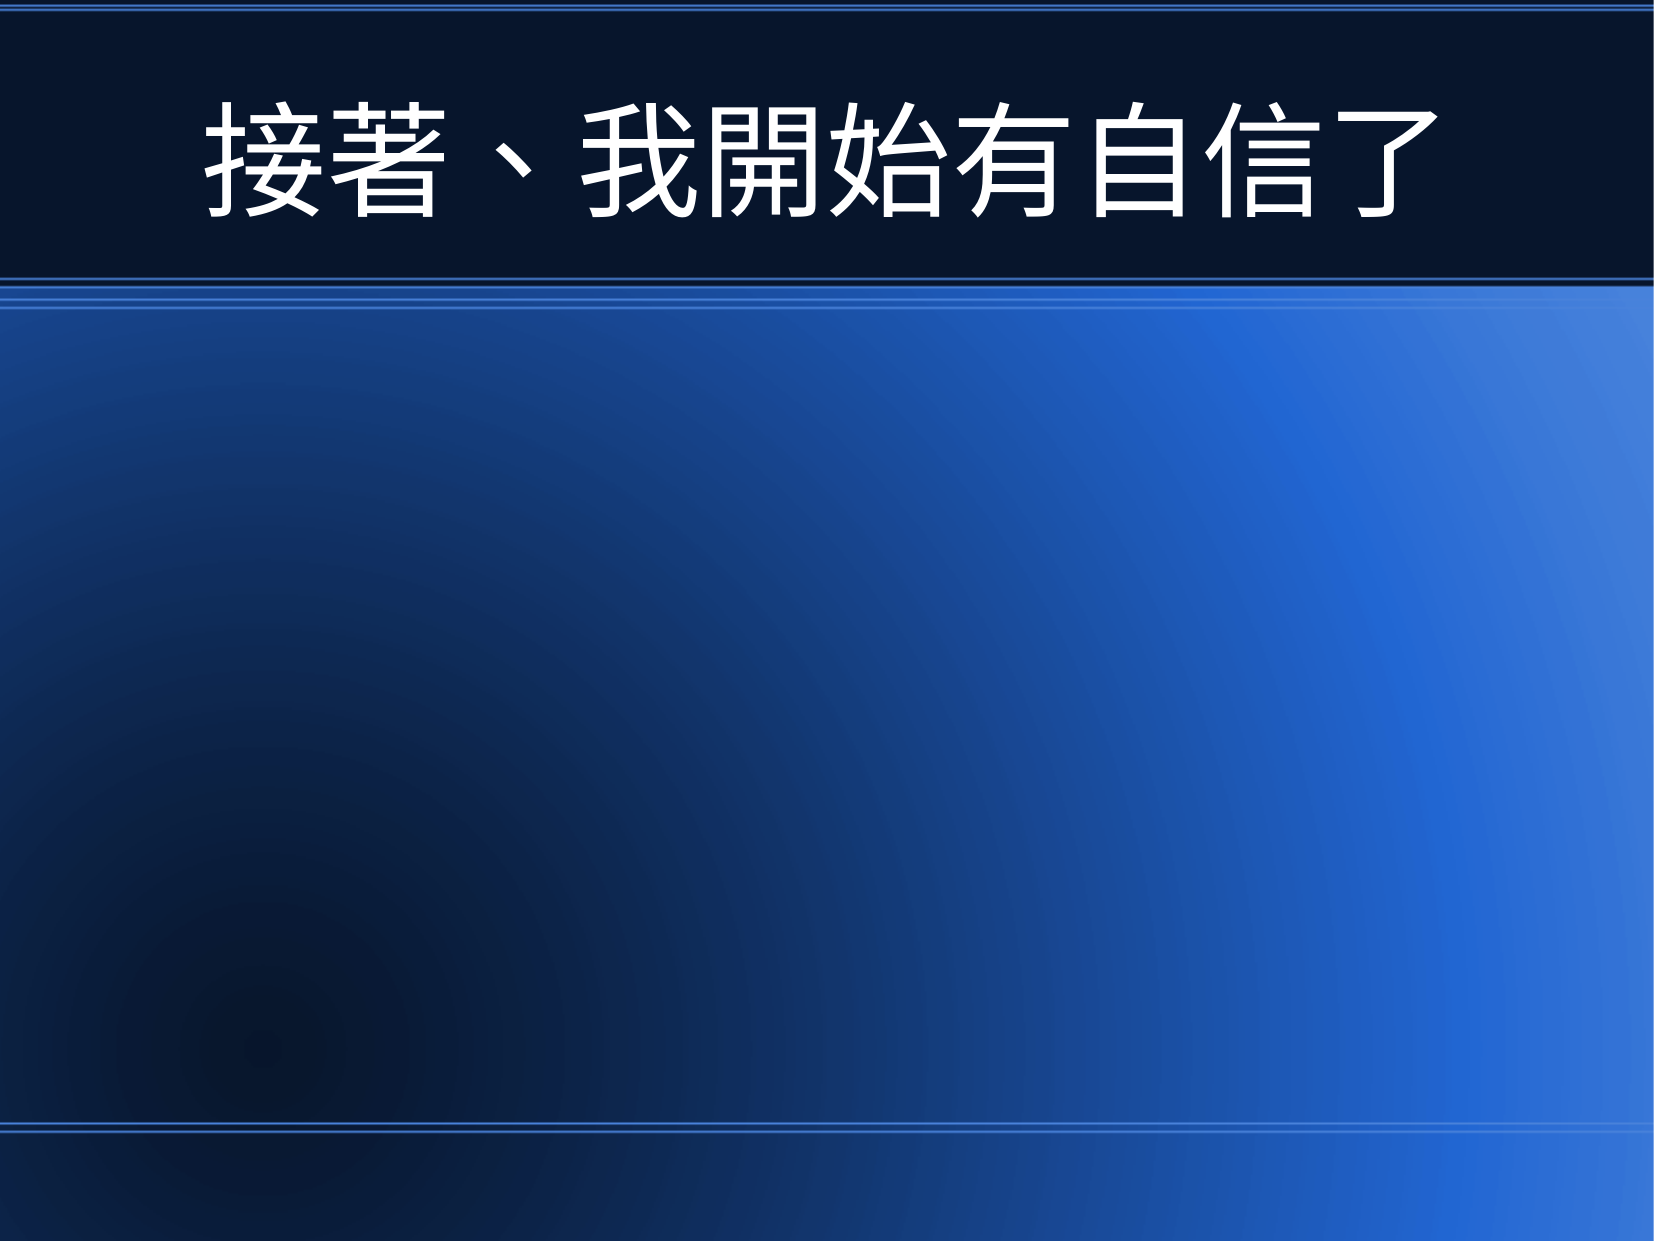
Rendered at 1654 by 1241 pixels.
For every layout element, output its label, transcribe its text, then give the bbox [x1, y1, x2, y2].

title 接著、我開始有自信了 [82, 49, 1571, 257]
picture [0, 0, 1654, 1241]
